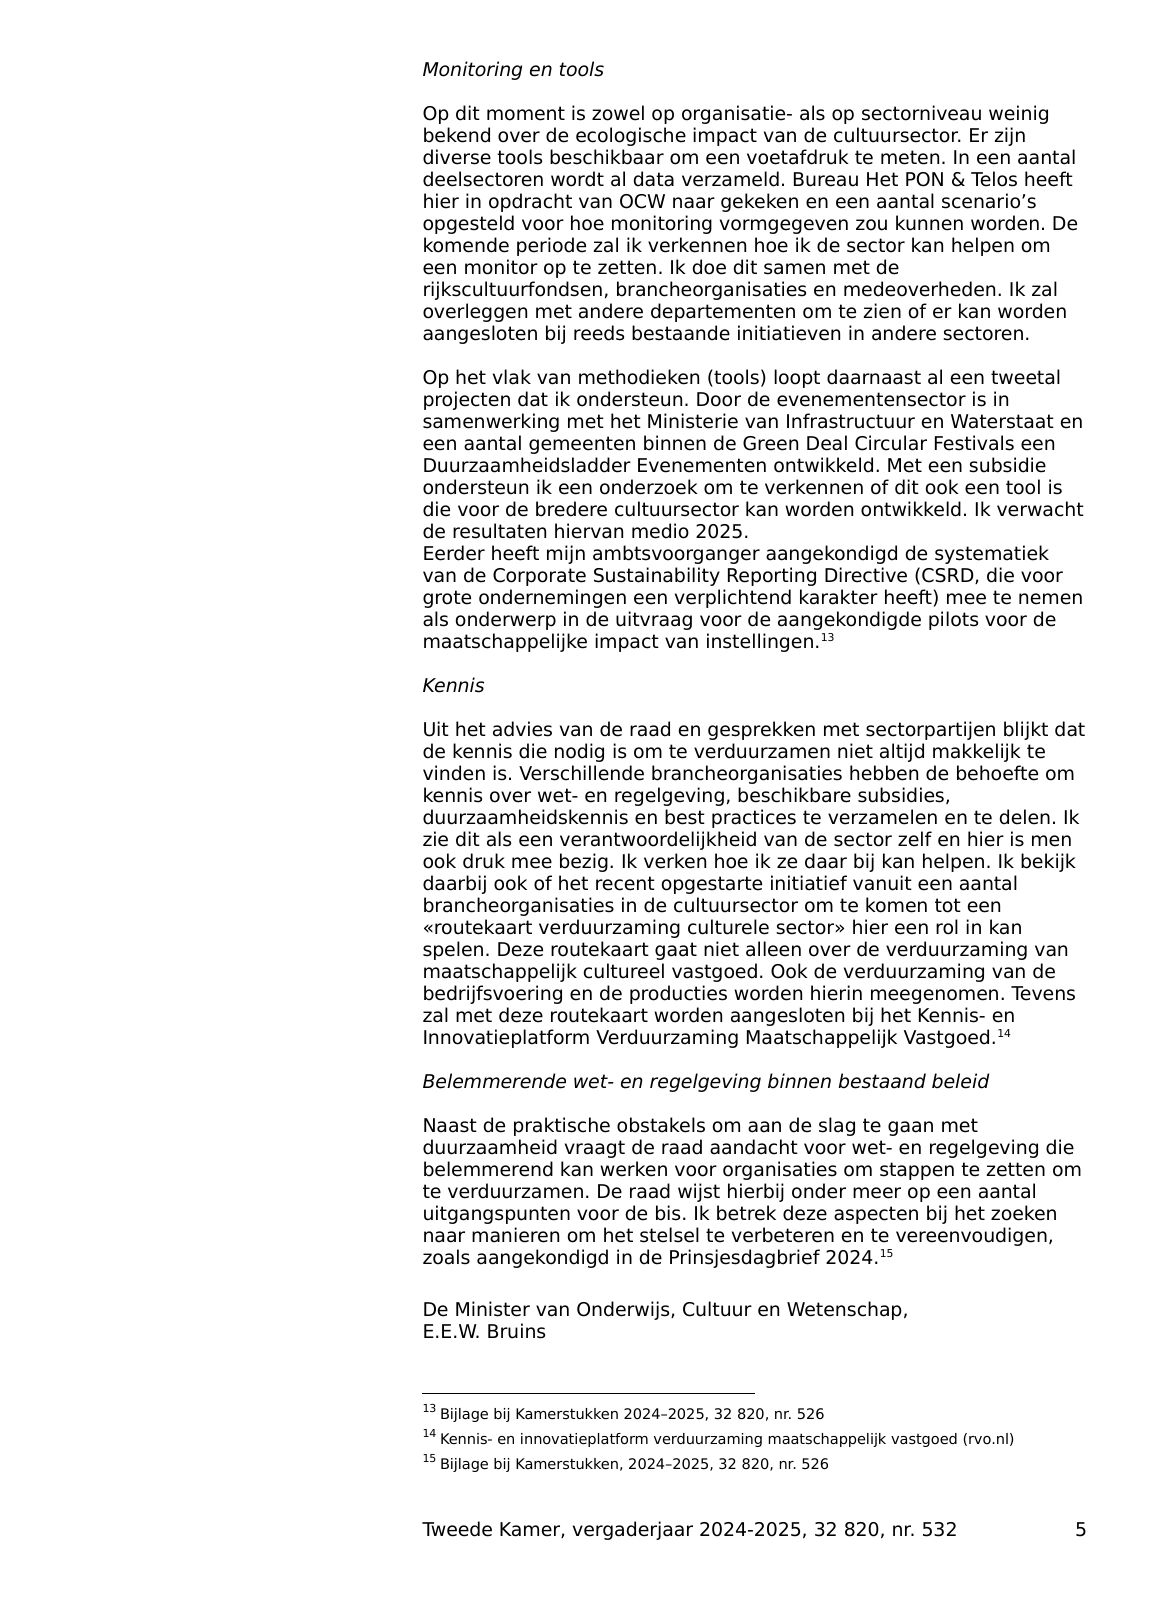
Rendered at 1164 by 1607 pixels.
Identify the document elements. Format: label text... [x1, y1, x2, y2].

text Uit het advies van de raad en gesprekken met sectorpartijen blijkt dat de kennis die nodig is om te verduurzamen niet altijd makkelijk te vinden is. Verschillende brancheorganisaties hebben de behoefte om kennis over wet- en regelgeving, beschikbare subsidies, duurzaamheidskennis en best practices te verzamelen en te delen. Ik zie dit als een verantwoordelijkheid van de sector zelf en hier is men ook druk mee bezig. Ik verken hoe ik ze daar bij kan helpen. Ik bekijk daarbij ook of het recent opgestarte initiatief vanuit een aantal brancheorganisaties in de cultuursector om te komen tot een «routekaart verduurzaming culturele sector» hier een rol in kan spelen. Deze routekaart gaat niet alleen over de verduurzaming van maatschappelijk cultureel vastgoed. Ook de verduurzaming van de bedrijfsvoering en de producties worden hierin meegenomen. Tevens zal met deze routekaart worden aangesloten bij het Kennis- en Innovatieplatform Verduurzaming Maatschappelijk Vastgoed. [422, 719, 1087, 1049]
text Eerder heeft mijn ambtsvoorganger aangekondigd de systematiek van de Corporate Sustainability Reporting Directive (CSRD, die voor grote ondernemingen een verplichtend karakter heeft) mee te nemen als onderwerp in de uitvraag voor de aangekondigde pilots voor de maatschappelijke impact van instellingen. [422, 543, 1087, 653]
text Op dit moment is zowel op organisatie- als op sectorniveau weinig bekend over de ecologische impact van de cultuursector. Er zijn diverse tools beschikbaar om een voetafdruk te meten. In een aantal deelsectoren wordt al data verzameld. Bureau Het PON & Telos heeft hier in opdracht van OCW naar gekeken en een aantal scenario’s opgesteld voor hoe monitoring vormgegeven zou kunnen worden. De komende periode zal ik verkennen hoe ik de sector kan helpen om een monitor op te zetten. Ik doe dit samen met de rijkscultuurfondsen, brancheorganisaties en medeoverheden. Ik zal overleggen met andere departementen om te zien of er kan worden aangesloten bij reeds bestaande initiatieven in andere sectoren. [422, 103, 1087, 345]
text Naast de praktische obstakels om aan de slag te gaan met duurzaamheid vraagt de raad aandacht voor wet- en regelgeving die belemmerend kan werken voor organisaties om stappen te zetten om te verduurzamen. De raad wijst hierbij onder meer op een aantal uitgangspunten voor de bis. Ik betrek deze aspecten bij het zoeken naar manieren om het stelsel te verbeteren en te vereenvoudigen, zoals aangekondigd in de Prinsjesdagbrief 2024. [422, 1115, 1087, 1269]
subtitle Belemmerende wet- en regelgeving binnen bestaand beleid [422, 1071, 1087, 1093]
text Bijlage bij Kamerstukken, 2024–2025, 32 820, nr. 526 [422, 1452, 1087, 1474]
text Op het vlak van methodieken (tools) loopt daarnaast al een tweetal projecten dat ik ondersteun. Door de evenementensector is in samenwerking met het Ministerie van Infrastructuur en Waterstaat en een aantal gemeenten binnen de Green Deal Circular Festivals een Duurzaamheidsladder Evenementen ontwikkeld. Met een subsidie ondersteun ik een onderzoek om te verkennen of dit ook een tool is die voor de bredere cultuursector kan worden ontwikkeld. Ik verwacht de resultaten hiervan medio 2025. [422, 367, 1087, 543]
subtitle Monitoring en tools [422, 59, 1087, 81]
text Bijlage bij Kamerstukken 2024–2025, 32 820, nr. 526 [422, 1402, 1087, 1424]
text De Minister van Onderwijs, Cultuur en Wetenschap, E.E.W. Bruins [422, 1299, 1087, 1343]
text Kennis- en innovatieplatform verduurzaming maatschappelijk vastgoed (rvo.nl) [422, 1427, 1087, 1449]
subtitle Kennis [422, 675, 1087, 697]
